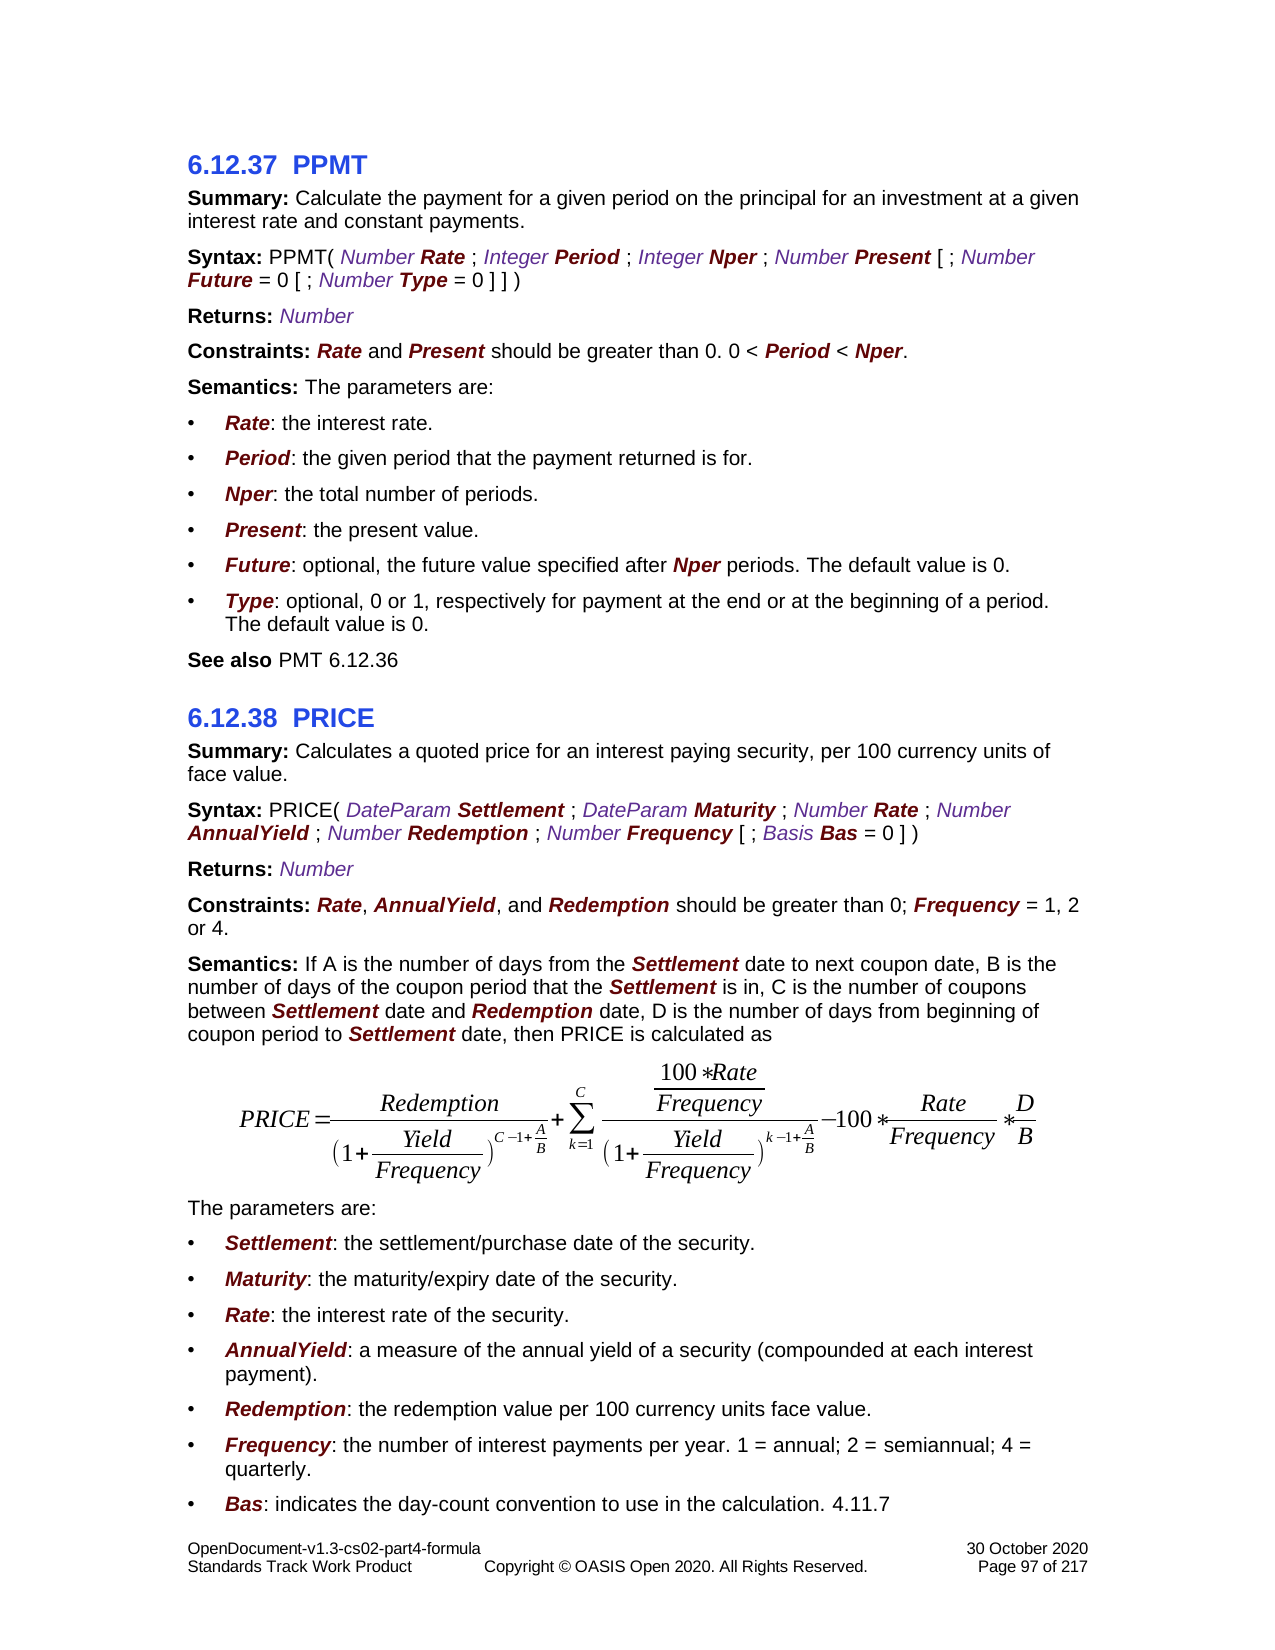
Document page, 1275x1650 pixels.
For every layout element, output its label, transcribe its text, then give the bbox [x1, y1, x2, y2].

text The parameters are: [187, 1196, 1088, 1220]
text Summary: Calculate the payment for a given period on the principal for an investment at a given interest rate and constant payments. [187, 186, 1088, 233]
list Rate: the interest rate of the security. [187, 1303, 1088, 1327]
list Bas: indicates the day-count convention to use in the calculation. 4.11.7 [187, 1493, 1088, 1516]
text Constraints: Rate, AnnualYield, and Redemption should be greater than 0; Frequency = 1, 2 or 4. [187, 893, 1088, 940]
text See also PMT 6.12.36 [187, 648, 1088, 672]
subtitle PRICE [187, 703, 1088, 733]
list Maturity: the maturity/expiry date of the security. [187, 1267, 1088, 1291]
text Semantics: If A is the number of days from the Settlement date to next coupon date, B is the number of days of the coupon period that the Settlement is in, C is the number of coupons between Settlement date and Redemption date, D is the number of days from beginning of coupon period to Settlement date, then PRICE is calculated as [187, 952, 1088, 1046]
list Nper: the total number of periods. [187, 482, 1088, 506]
list Settlement: the settlement/purchase date of the security. [187, 1232, 1088, 1255]
subtitle PPMT [187, 150, 1088, 180]
list Type: optional, 0 or 1, respectively for payment at the end or at the beginning of a period. The default value is 0. [187, 589, 1088, 636]
list Redemption: the redemption value per 100 currency units face value. [187, 1398, 1088, 1421]
list Rate: the interest rate. [187, 411, 1088, 435]
text Returns: Number [187, 857, 1088, 881]
list Period: the given period that the payment returned is for. [187, 447, 1088, 470]
text Syntax: PRICE( DateParam Settlement ; DateParam Maturity ; Number Rate ; Number AnnualYield ; Number Redemption ; Number Frequency [ ; Basis Bas = 0 ] ) [187, 798, 1088, 845]
text Semantics: The parameters are: [187, 376, 1088, 399]
text Syntax: PPMT( Number Rate ; Integer Period ; Integer Nper ; Number Present [ ; Number Future = 0 [ ; Number Type = 0 ] ] ) [187, 245, 1088, 292]
list AnnualYield: a measure of the annual yield of a security (compounded at each interest payment). [187, 1339, 1088, 1386]
list Future: optional, the future value specified after Nper periods. The default value is 0. [187, 554, 1088, 577]
list Present: the present value. [187, 518, 1088, 542]
text Summary: Calculates a quoted price for an interest paying security, per 100 currency units of face value. [187, 739, 1088, 786]
list Frequency: the number of interest payments per year. 1 = annual; 2 = semiannual; 4 = quarterly. [187, 1433, 1088, 1481]
text Constraints: Rate and Present should be greater than 0. 0 < Period < Nper. [187, 340, 1088, 363]
text Returns: Number [187, 304, 1088, 328]
